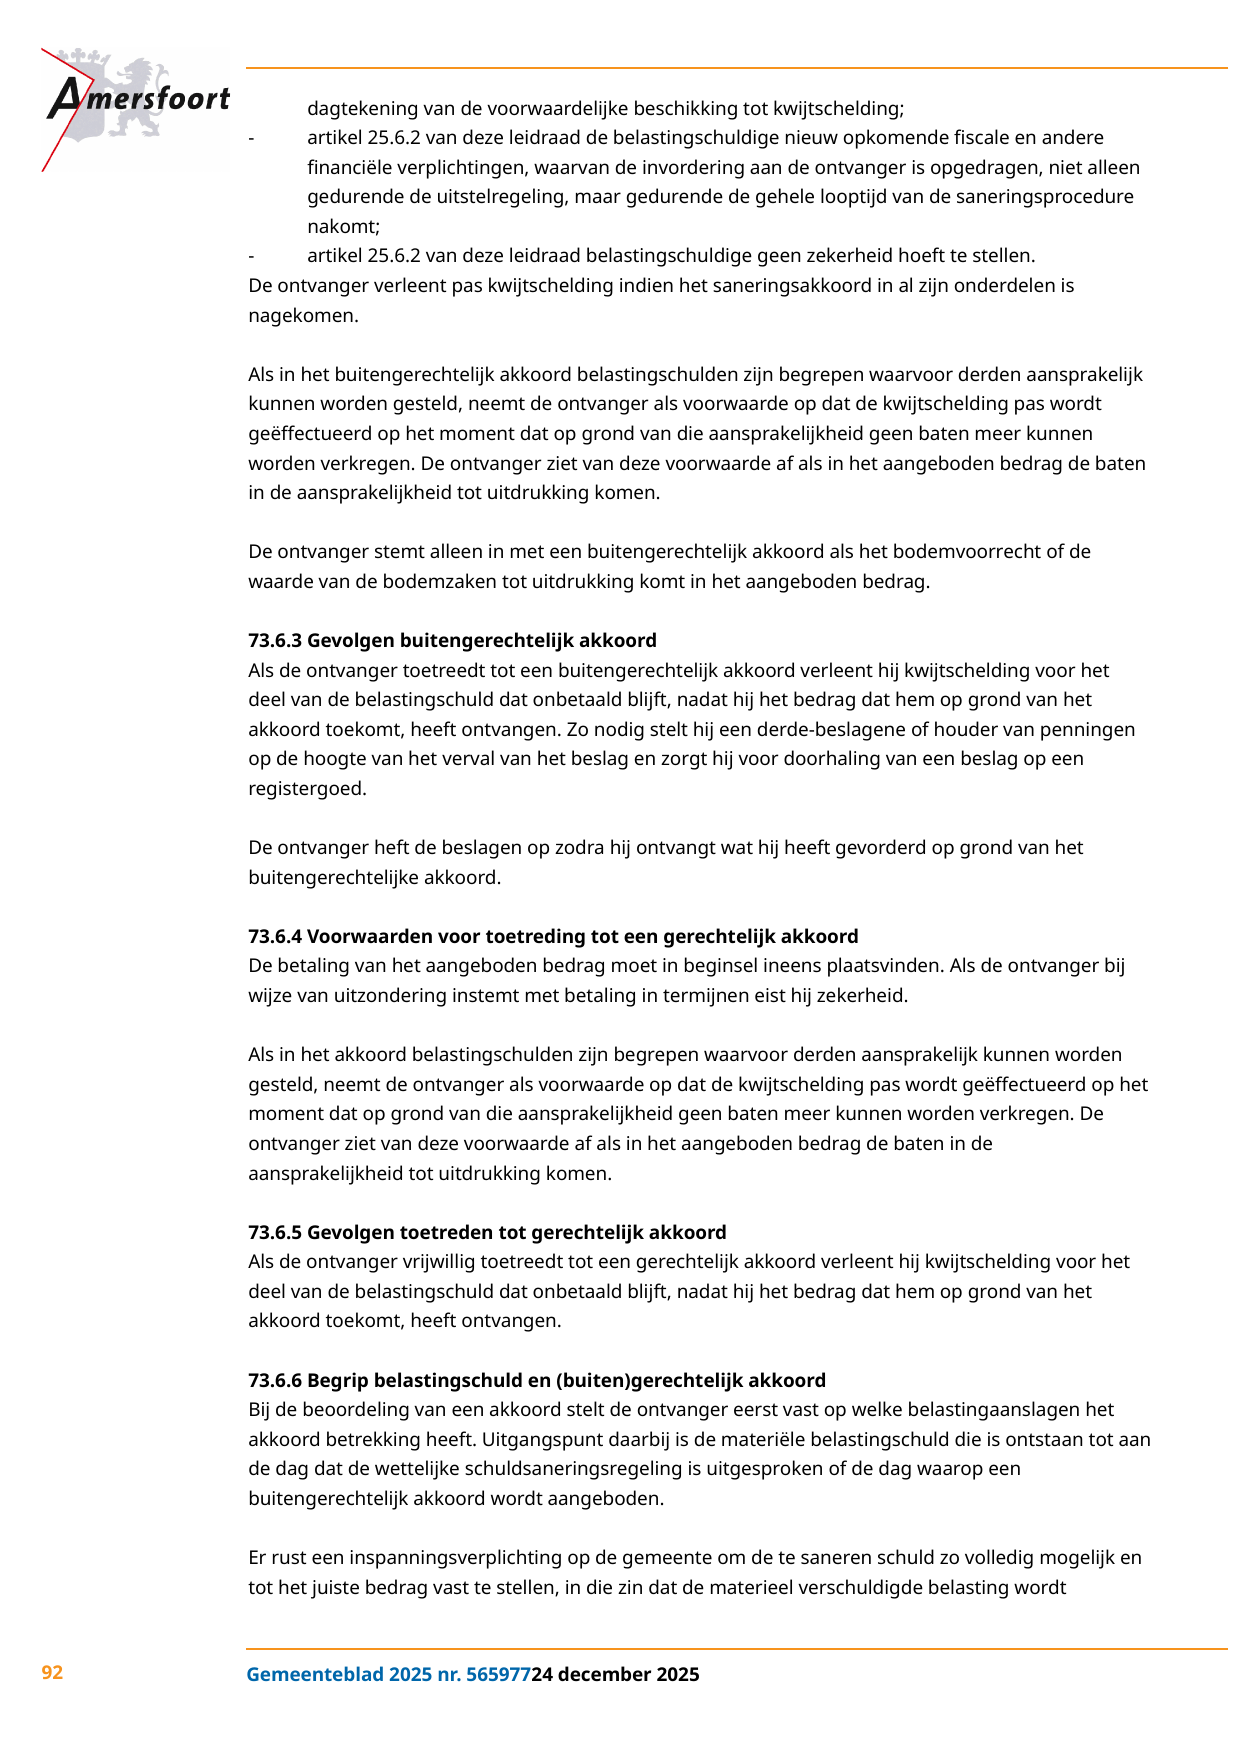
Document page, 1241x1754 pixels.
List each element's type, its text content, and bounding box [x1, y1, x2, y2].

text Als in het buitengerechtelijk akkoord belastingschulden zijn begrepen waarvoor derden aansprakelijk kunnen worden gesteld, neemt de ontvanger als voorwaarde op dat de kwijtschelding pas wordt geëffectueerd op het moment dat op grond van die aansprakelijkheid geen baten meer kunnen worden verkregen. De ontvanger ziet van deze voorwaarde af als in het aangeboden bedrag de baten in de aansprakelijkheid tot uitdrukking komen. [248, 361, 1152, 505]
text De ontvanger verleent pas kwijtschelding indien het saneringsakkoord in al zijn onderdelen is nagekomen. [248, 272, 1152, 328]
text 73.6.4 Voorwaarden voor toetreding tot een gerechtelijk akkoord [248, 923, 1152, 949]
text Er rust een inspanningsverplichting op de gemeente om de te saneren schuld zo volledig mogelijk en tot het juiste bedrag vast te stellen, in die zin dat de materieel verschuldigde belasting wordt [248, 1544, 1152, 1600]
text Als de ontvanger toetreedt tot een buitengerechtelijk akkoord verleent hij kwijtschelding voor het deel van de belastingschuld dat onbetaald blijft, nadat hij het bedrag dat hem op grond van het akkoord toekomt, heeft ontvangen. Zo nodig stelt hij een derde-beslagene of houder van penningen op de hoogte van het verval van het beslag en zorgt hij voor doorhaling van een beslag op een registergoed. [248, 657, 1152, 801]
picture [41, 47, 231, 172]
text 73.6.5 Gevolgen toetreden tot gerechtelijk akkoord [248, 1219, 1152, 1245]
text De betaling van het aangeboden bedrag moet in beginsel ineens plaatsvinden. Als de ontvanger bij wijze van uitzondering instemt met betaling in termijnen eist hij zekerheid. [248, 953, 1152, 1008]
list artikel 25.6.2 van deze leidraad de belastingschuldige nieuw opkomende fiscale en andere financiële verplichtingen, waarvan de invordering aan de ontvanger is opgedragen, niet alleen gedurende de uitstelregeling, maar gedurende de gehele looptijd van de saneringsprocedure nakomt; [248, 124, 1152, 239]
text Bij de beoordeling van een akkoord stelt de ontvanger eerst vast op welke belastingaanslagen het akkoord betrekking heeft. Uitgangspunt daarbij is de materiële belastingschuld die is ontstaan tot aan de dag dat de wettelijke schuldsaneringsregeling is uitgesproken of de dag waarop een buitengerechtelijk akkoord wordt aangeboden. [248, 1396, 1152, 1511]
text Als de ontvanger vrijwillig toetreedt tot een gerechtelijk akkoord verleent hij kwijtschelding voor het deel van de belastingschuld dat onbetaald blijft, nadat hij het bedrag dat hem op grond van het akkoord toekomt, heeft ontvangen. [248, 1248, 1152, 1333]
text Als in het akkoord belastingschulden zijn begrepen waarvoor derden aansprakelijk kunnen worden gesteld, neemt de ontvanger als voorwaarde op dat de kwijtschelding pas wordt geëffectueerd op het moment dat op grond van die aansprakelijkheid geen baten meer kunnen worden verkregen. De ontvanger ziet van deze voorwaarde af als in het aangeboden bedrag de baten in de aansprakelijkheid tot uitdrukking komen. [248, 1041, 1152, 1186]
text De ontvanger stemt alleen in met een buitengerechtelijk akkoord als het bodemvoorrecht of de waarde van de bodemzaken tot uitdrukking komt in het aangeboden bedrag. [248, 538, 1152, 594]
list artikel 25.6.2 van deze leidraad belastingschuldige geen zekerheid hoeft te stellen. [248, 243, 1152, 268]
text 73.6.6 Begrip belastingschuld en (buiten)gerechtelijk akkoord [248, 1367, 1152, 1393]
text 73.6.3 Gevolgen buitengerechtelijk akkoord [248, 627, 1152, 653]
text De ontvanger heft de beslagen op zodra hij ontvangt wat hij heeft gevorderd op grond van het buitengerechtelijke akkoord. [248, 834, 1152, 890]
list dagtekening van de voorwaardelijke beschikking tot kwijtschelding; [248, 95, 1152, 121]
